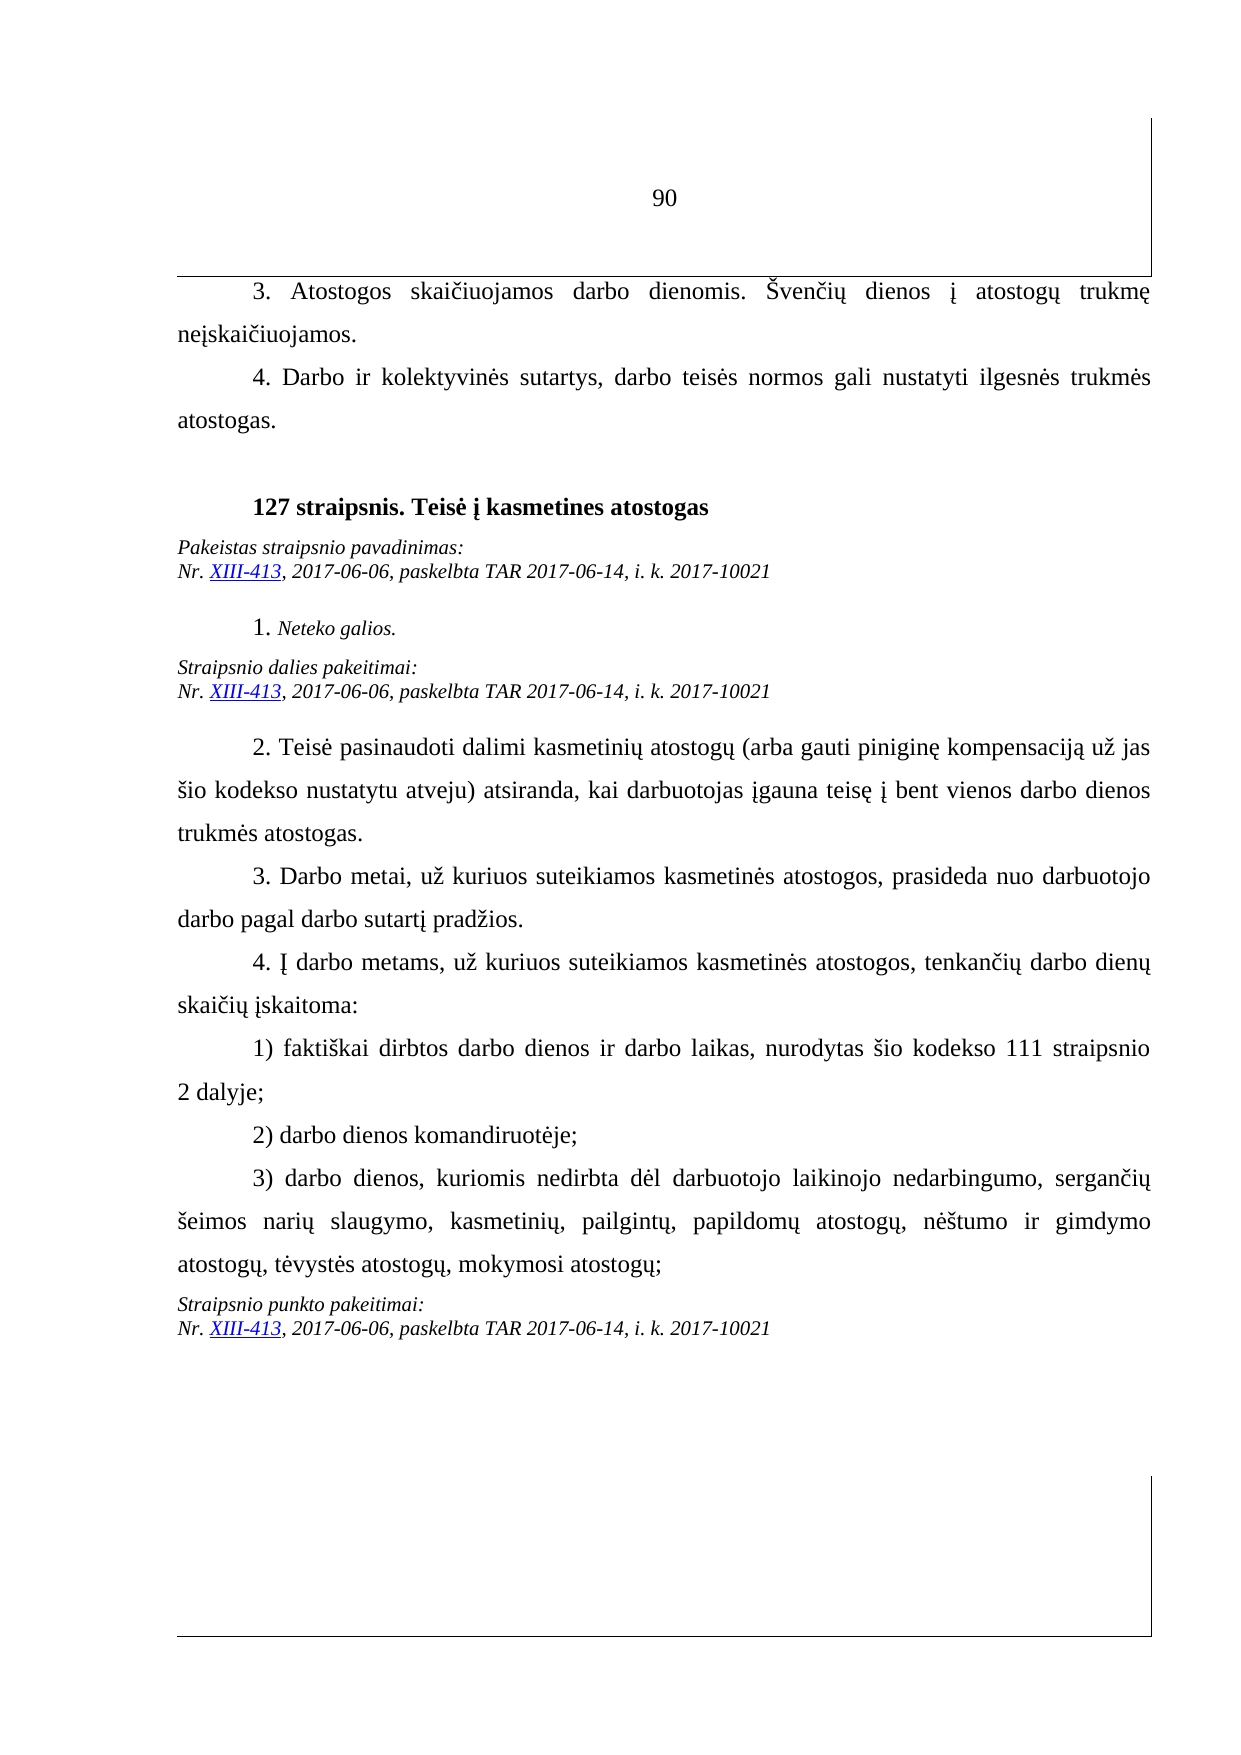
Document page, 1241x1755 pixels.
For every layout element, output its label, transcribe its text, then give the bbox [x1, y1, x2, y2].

text 3. Atostogos skaičiuojamos darbo dienomis. Švenčių dienos į atostogų trukmę neįskaičiuojamos. [177, 276, 1152, 348]
subtitle 127 straipsnis. Teisė į kasmetines atostogas [177, 492, 1152, 520]
text Nr. XIII-413, 2017-06-06, paskelbta TAR 2017-06-14, i. k. 2017-10021 [177, 1316, 1152, 1340]
text 3) darbo dienos, kuriomis nedirbta dėl darbuotojo laikinojo nedarbingumo, sergančių šeimos narių slaugymo, kasmetinių, pailgintų, papildomų atostogų, nėštumo ir gimdymo atostogų, tėvystės atostogų, mokymosi atostogų; [177, 1163, 1152, 1278]
text 1) faktiškai dirbtos darbo dienos ir darbo laikas, nurodytas šio kodekso 111 straipsnio 2 dalyje; [177, 1033, 1152, 1105]
text 3. Darbo metai, už kuriuos suteikiamos kasmetinės atostogos, prasideda nuo darbuotojo darbo pagal darbo sutartį pradžios. [177, 861, 1152, 933]
text 2) darbo dienos komandiruotėje; [177, 1120, 1152, 1148]
text 1. Neteko galios. [177, 612, 1152, 640]
text 2. Teisė pasinaudoti dalimi kasmetinių atostogų (arba gauti piniginę kompensaciją už jas šio kodekso nustatytu atveju) atsiranda, kai darbuotojas įgauna teisę į bent vienos darbo dienos trukmės atostogas. [177, 732, 1152, 847]
text Straipsnio dalies pakeitimai: [177, 655, 1152, 679]
text 4. Į darbo metams, už kuriuos suteikiamos kasmetinės atostogos, tenkančių darbo dienų skaičių įskaitoma: [177, 947, 1152, 1019]
text Straipsnio punkto pakeitimai: [177, 1292, 1152, 1316]
text Nr. XIII-413, 2017-06-06, paskelbta TAR 2017-06-14, i. k. 2017-10021 [177, 679, 1152, 703]
text Pakeistas straipsnio pavadinimas: [177, 535, 1152, 559]
text Nr. XIII-413, 2017-06-06, paskelbta TAR 2017-06-14, i. k. 2017-10021 [177, 559, 1152, 583]
text 4. Darbo ir kolektyvinės sutartys, darbo teisės normos gali nustatyti ilgesnės trukmės atostogas. [177, 362, 1152, 434]
